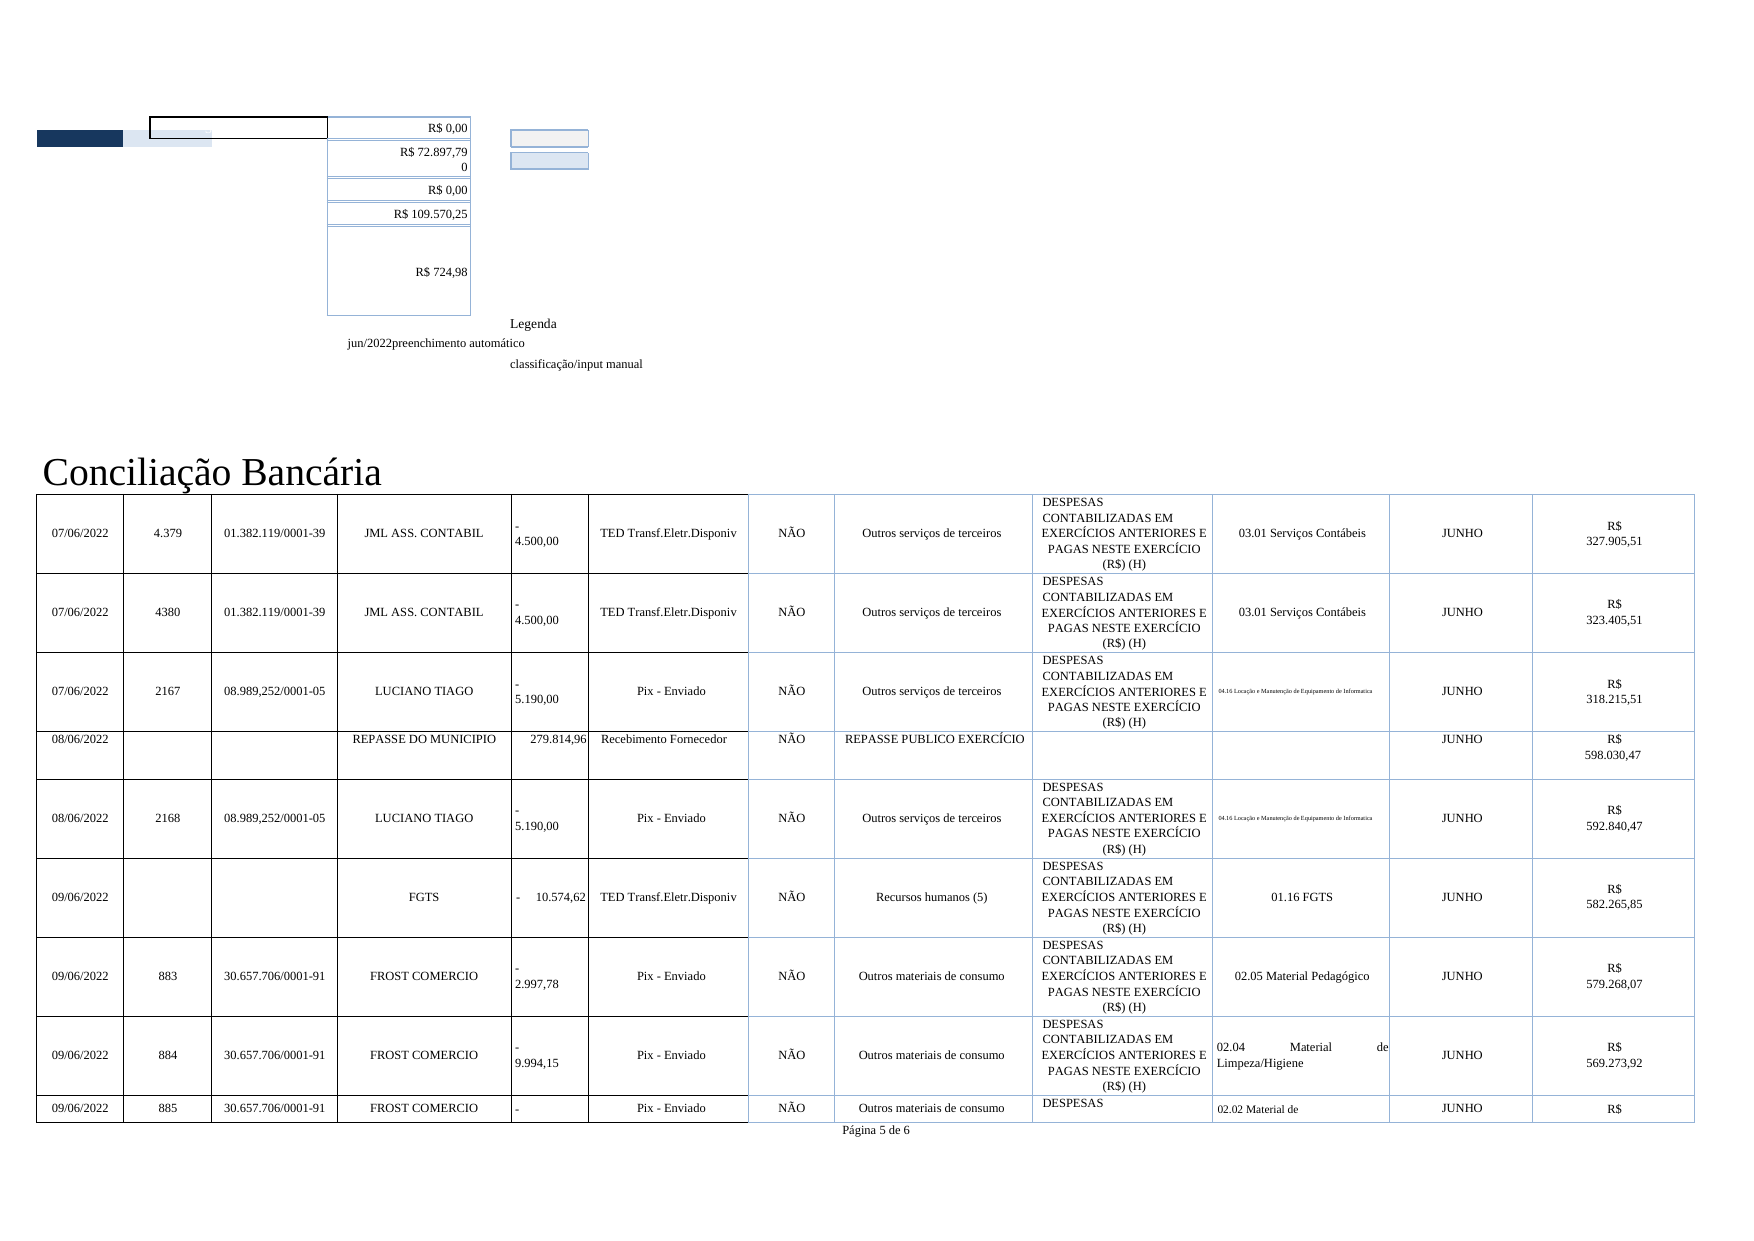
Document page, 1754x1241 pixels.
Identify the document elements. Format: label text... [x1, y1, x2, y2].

table_cell JUNHO [1390, 653, 1532, 731]
table_cell 09/06/2022 [37, 1017, 123, 1095]
table_cell NÃO [749, 653, 834, 731]
table_cell DESPESAS CONTABILIZADAS EM EXERCÍCIOS ANTERIORES E PAGAS NESTE EXERCÍCIO (R$) (H) [1033, 859, 1212, 937]
table_cell NÃO [749, 780, 834, 858]
table_cell 07/06/2022 [37, 653, 123, 731]
table_cell R$ 569.273,92 [1533, 1017, 1694, 1095]
table_cell Recebimento Fornecedor [589, 732, 748, 779]
table_cell 08/06/2022 [37, 780, 123, 858]
table_cell - 4.500,00 [512, 495, 588, 573]
table_cell R$ [1533, 1096, 1694, 1122]
table_cell 08.989,252/0001-05 [212, 653, 337, 731]
table_cell JML ASS. CONTABIL [338, 574, 511, 652]
table_cell Pix - Enviado [589, 1096, 748, 1122]
table_cell 03.01 Serviços Contábeis [1213, 574, 1389, 652]
table_cell NÃO [749, 495, 834, 573]
table_cell 01.16 FGTS [1213, 859, 1389, 937]
table_cell Outros materiais de consumo [835, 1017, 1032, 1095]
table_cell 30.657.706/0001-91 [212, 1096, 337, 1122]
table_cell Outros serviços de terceiros [835, 574, 1032, 652]
table_cell FGTS [338, 859, 511, 937]
table_cell - 5.190,00 [512, 780, 588, 858]
table_cell 885 [124, 1096, 211, 1122]
table_cell Pix - Enviado [589, 938, 748, 1016]
table_cell Outros serviços de terceiros [835, 495, 1032, 573]
table_cell REPASSE PUBLICO EXERCÍCIO [835, 732, 1032, 779]
table_cell DESPESAS CONTABILIZADAS EM EXERCÍCIOS ANTERIORES E PAGAS NESTE EXERCÍCIO (R$) (H) [1033, 1017, 1212, 1095]
table_cell - 9.994,15 [512, 1017, 588, 1095]
table_cell NÃO [749, 1096, 834, 1122]
table_cell FROST COMERCIO [338, 1017, 511, 1095]
table_cell 02.02 Material de [1213, 1096, 1389, 1122]
table_cell - 4.500,00 [512, 574, 588, 652]
table_cell NÃO [749, 1017, 834, 1095]
table_cell 02.04 Material de Limpeza/Higiene [1213, 1017, 1389, 1095]
table_cell NÃO [749, 938, 834, 1016]
table_cell 01.382.119/0001-39 [212, 495, 337, 573]
table_cell Outros materiais de consumo [835, 938, 1032, 1016]
table_cell 2167 [124, 653, 211, 731]
table_cell JML ASS. CONTABIL [338, 495, 511, 573]
table_cell LUCIANO TIAGO [338, 780, 511, 858]
table_cell Outros materiais de consumo [835, 1096, 1032, 1122]
table_cell Pix - Enviado [589, 1017, 748, 1095]
table_cell 279.814,96 [512, 732, 588, 779]
table_cell 883 [124, 938, 211, 1016]
table_cell [124, 859, 211, 937]
table_cell NÃO [749, 732, 834, 779]
table_cell TED Transf.Eletr.Disponiv [589, 495, 748, 573]
table_cell [212, 859, 337, 937]
table_cell [1033, 732, 1212, 779]
table_cell [512, 1096, 588, 1122]
table_cell 08/06/2022 [37, 732, 123, 779]
table_cell DESPESAS CONTABILIZADAS EM EXERCÍCIOS ANTERIORES E PAGAS NESTE EXERCÍCIO (R$) (H) [1033, 495, 1212, 573]
table_cell - 2.997,78 [512, 938, 588, 1016]
table_cell LUCIANO TIAGO [338, 653, 511, 731]
table_cell TED Transf.Eletr.Disponiv [589, 574, 748, 652]
table_cell R$ 582.265,85 [1533, 859, 1694, 937]
table_cell 07/06/2022 [37, 495, 123, 573]
table_cell 04.16 Locação e Manutenção de Equipamento de Informatica [1213, 780, 1389, 858]
table_cell 01.382.119/0001-39 [212, 574, 337, 652]
table_cell R$ 318.215,51 [1533, 653, 1694, 731]
table_cell JUNHO [1390, 780, 1532, 858]
table_cell JUNHO [1390, 495, 1532, 573]
table_cell 30.657.706/0001-91 [212, 938, 337, 1016]
table_cell NÃO [749, 859, 834, 937]
table_cell Pix - Enviado [589, 653, 748, 731]
table_cell R$ 592.840,47 [1533, 780, 1694, 858]
table_cell [212, 732, 337, 779]
table_cell R$ 323.405,51 [1533, 574, 1694, 652]
table_cell 09/06/2022 [37, 859, 123, 937]
table_cell JUNHO [1390, 732, 1532, 779]
table_cell JUNHO [1390, 938, 1532, 1016]
table_cell 09/06/2022 [37, 1096, 123, 1122]
table_cell JUNHO [1390, 574, 1532, 652]
table_cell REPASSE DO MUNICIPIO [338, 732, 511, 779]
table_cell 04.16 Locação e Manutenção de Equipamento de Informatica [1213, 653, 1389, 731]
table_cell [1213, 732, 1389, 779]
table_cell Outros serviços de terceiros [835, 653, 1032, 731]
table_cell 08.989,252/0001-05 [212, 780, 337, 858]
table_cell TED Transf.Eletr.Disponiv [589, 859, 748, 937]
table_cell Outros serviços de terceiros [835, 780, 1032, 858]
table_cell 03.01 Serviços Contábeis [1213, 495, 1389, 573]
table_cell DESPESAS CONTABILIZADAS EM EXERCÍCIOS ANTERIORES E PAGAS NESTE EXERCÍCIO (R$) (H) [1033, 574, 1212, 652]
table_cell R$ 327.905,51 [1533, 495, 1694, 573]
table_cell JUNHO [1390, 1096, 1532, 1122]
table_cell R$ 598.030,47 [1533, 732, 1694, 779]
table_cell FROST COMERCIO [338, 1096, 511, 1122]
table_cell DESPESAS CONTABILIZADAS EM EXERCÍCIOS ANTERIORES E PAGAS NESTE EXERCÍCIO (R$) (H) [1033, 780, 1212, 858]
table_cell FROST COMERCIO [338, 938, 511, 1016]
table_cell JUNHO [1390, 1017, 1532, 1095]
table_cell Recursos humanos (5) [835, 859, 1032, 937]
table_cell Pix - Enviado [589, 780, 748, 858]
table_cell JUNHO [1390, 859, 1532, 937]
table_cell 07/06/2022 [37, 574, 123, 652]
table_cell 884 [124, 1017, 211, 1095]
table_cell 30.657.706/0001-91 [212, 1017, 337, 1095]
table_cell 4380 [124, 574, 211, 652]
table_cell R$ 579.268,07 [1533, 938, 1694, 1016]
table_cell 09/06/2022 [37, 938, 123, 1016]
table_cell - 5.190,00 [512, 653, 588, 731]
table_cell [124, 732, 211, 779]
table_cell - 10.574,62 [512, 859, 588, 937]
table_cell NÃO [749, 574, 834, 652]
table_cell 4.379 [124, 495, 211, 573]
table_cell 02.05 Material Pedagógico [1213, 938, 1389, 1016]
table_cell DESPESAS [1033, 1096, 1212, 1122]
table_cell 2168 [124, 780, 211, 858]
table_cell DESPESAS CONTABILIZADAS EM EXERCÍCIOS ANTERIORES E PAGAS NESTE EXERCÍCIO (R$) (H) [1033, 653, 1212, 731]
table_cell DESPESAS CONTABILIZADAS EM EXERCÍCIOS ANTERIORES E PAGAS NESTE EXERCÍCIO (R$) (H) [1033, 938, 1212, 1016]
